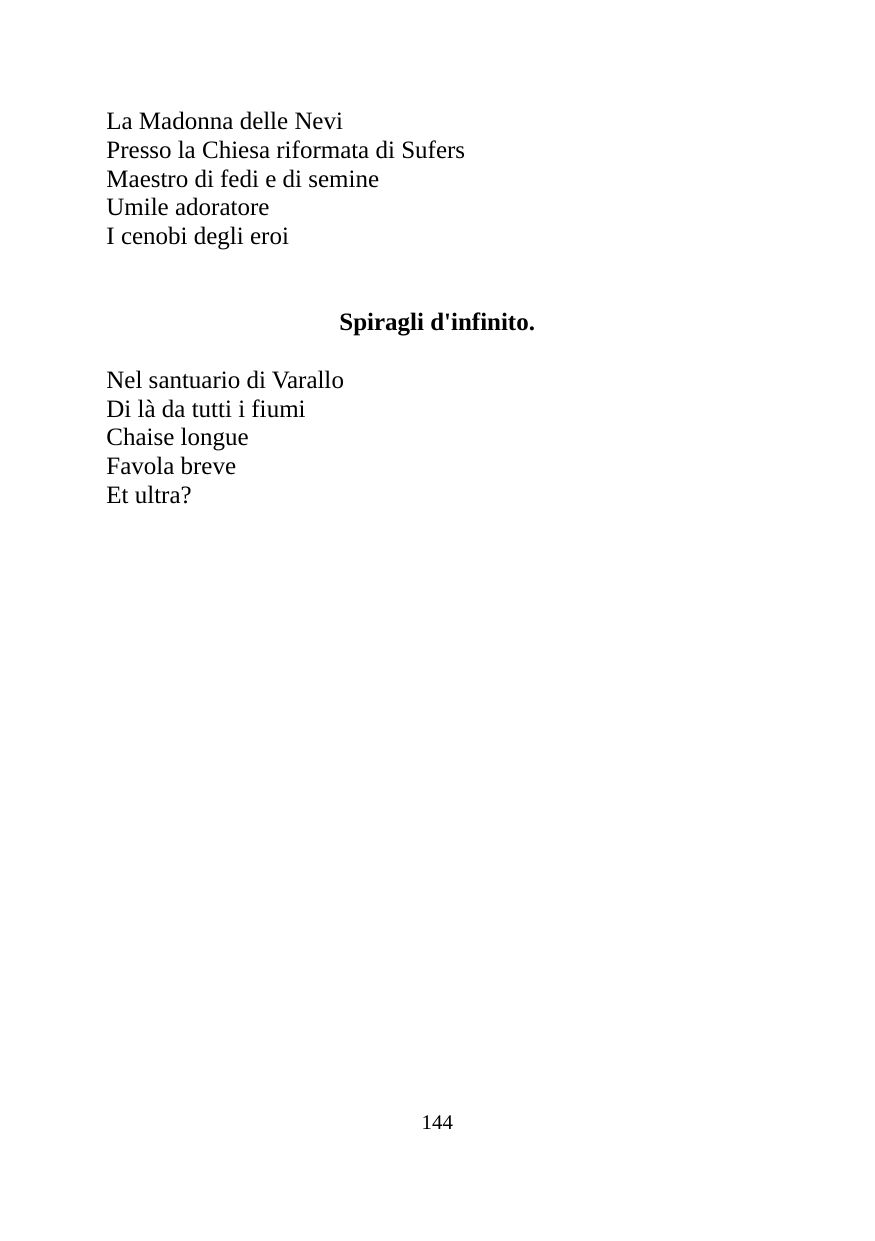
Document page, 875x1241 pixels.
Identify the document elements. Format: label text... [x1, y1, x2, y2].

text Umile adoratore [106, 192, 768, 221]
text Nel santuario di Varallo [106, 365, 768, 394]
text I cenobi degli eroi [106, 221, 768, 250]
text Maestro di fedi e di semine [106, 164, 768, 192]
text Di là da tutti i fiumi [106, 394, 768, 422]
text Chaise longue [106, 422, 768, 451]
text Spiragli d'infinito. [106, 307, 768, 336]
text Favola breve [106, 451, 768, 480]
text Et ultra? [106, 480, 768, 509]
text La Madonna delle Nevi [106, 106, 768, 135]
text Presso la Chiesa riformata di Sufers [106, 135, 768, 164]
